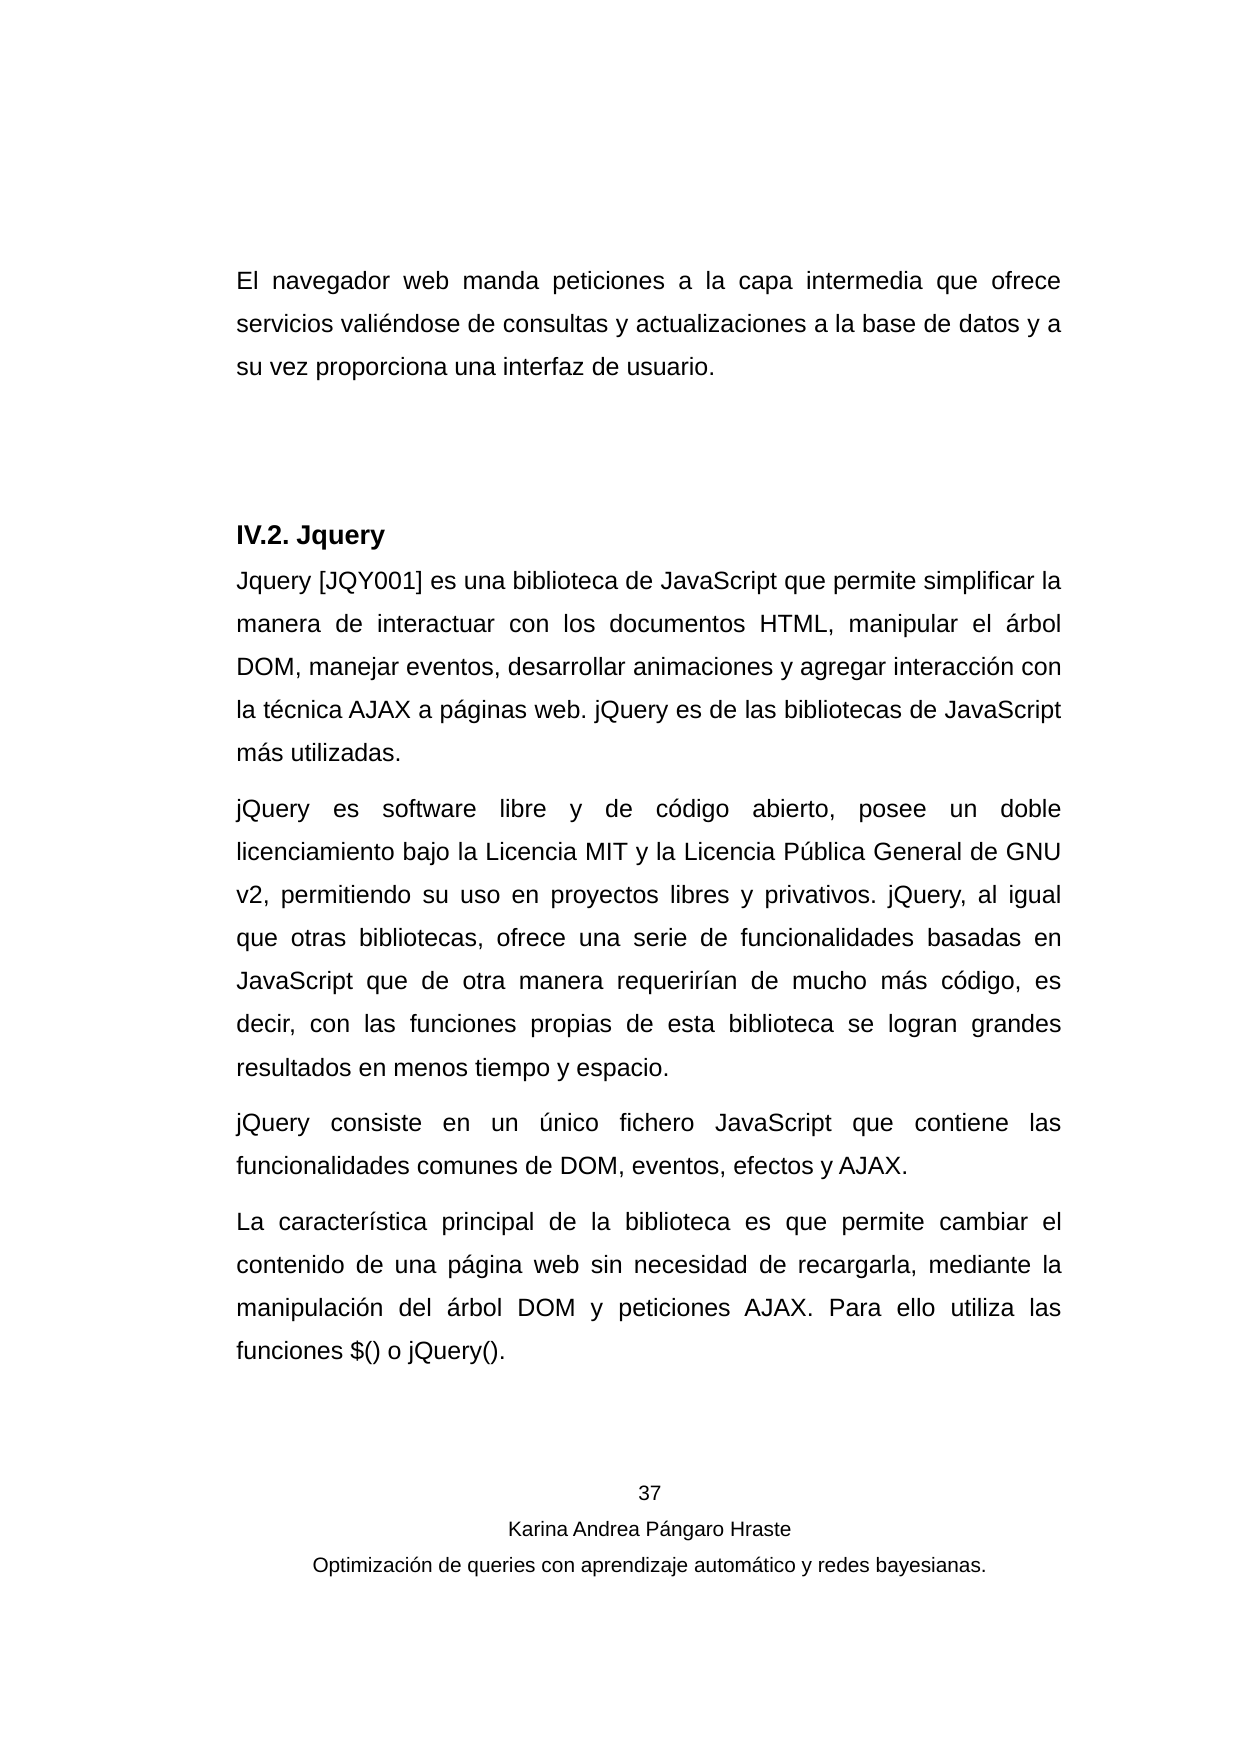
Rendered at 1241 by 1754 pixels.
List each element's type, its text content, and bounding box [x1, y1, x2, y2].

subtitle Jquery [236, 519, 1063, 550]
text jQuery es software libre y de código abierto, posee un doble licenciamiento bajo la Licencia MIT y la Licencia Pública General de GNU v2, permitiendo su uso en proyectos libres y privativos. jQuery, al igual que otras bibliotecas, ofrece una serie de funcionalidades basadas en JavaScript que de otra manera requerirían de mucho más código, es decir, con las funciones propias de esta biblioteca se logran grandes resultados en menos tiempo y espacio. [236, 794, 1063, 1081]
text Jquery [JQY001] es una biblioteca de JavaScript que permite simplificar la manera de interactuar con los documentos HTML, manipular el árbol DOM, manejar eventos, desarrollar animaciones y agregar interacción con la técnica AJAX a páginas web. jQuery es de las bibliotecas de JavaScript más utilizadas. [236, 566, 1063, 767]
text jQuery consiste en un único fichero JavaScript que contiene las funcionalidades comunes de DOM, eventos, efectos y AJAX. [236, 1108, 1063, 1180]
text La característica principal de la biblioteca es que permite cambiar el contenido de una página web sin necesidad de recargarla, mediante la manipulación del árbol DOM y peticiones AJAX. Para ello utiliza las funciones $() o jQuery(). [236, 1207, 1063, 1365]
text El navegador web manda peticiones a la capa intermedia que ofrece servicios valiéndose de consultas y actualizaciones a la base de datos y a su vez proporciona una interfaz de usuario. [236, 266, 1063, 381]
